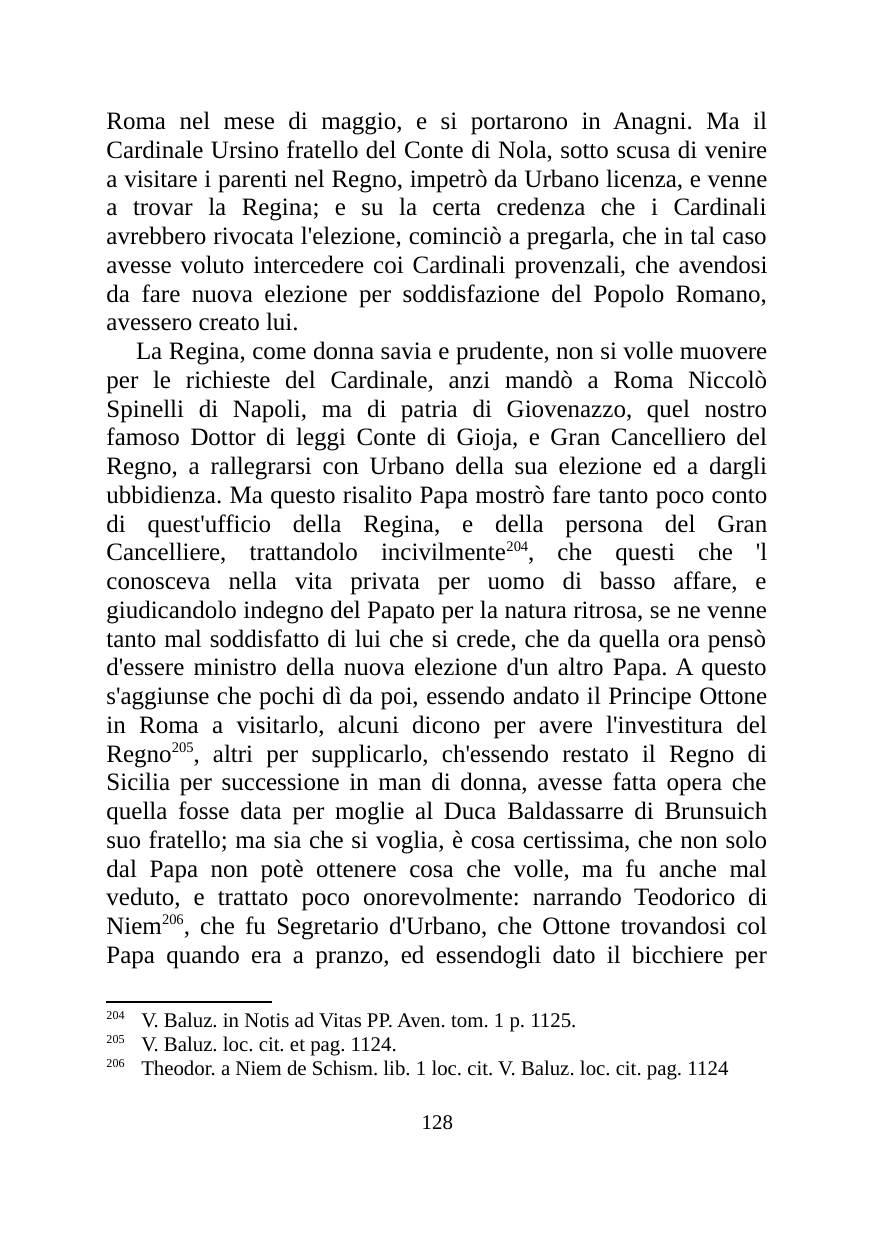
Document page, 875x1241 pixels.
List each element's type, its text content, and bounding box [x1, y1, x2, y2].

text Roma nel mese di maggio, e si portarono in Anagni. Ma il Cardinale Ursino fratello del Conte di Nola, sotto scusa di venire a visitare i parenti nel Regno, impetrò da Urbano licenza, e venne a trovar la Regina; e su la certa credenza che i Cardinali avrebbero rivocata l'elezione, cominciò a pregarla, che in tal caso avesse voluto intercedere coi Cardinali provenzali, che avendosi da fare nuova elezione per soddisfazione del Popolo Romano, avessero creato lui. [106, 106, 768, 336]
text V. Baluz. in Notis ad Vitas PP. Aven. tom. 1 p. 1125. [106, 1008, 768, 1032]
text V. Baluz. loc. cit. et pag. 1124. [106, 1032, 768, 1056]
text Theodor. a Niem de Schism. lib. 1 loc. cit. V. Baluz. loc. cit. pag. 1124 [106, 1056, 768, 1080]
text La Regina, come donna savia e prudente, non si volle muovere per le richieste del Cardinale, anzi mandò a Roma Niccolò Spinelli di Napoli, ma di patria di Giovenazzo, quel nostro famoso Dottor di leggi Conte di Gioja, e Gran Cancelliero del Regno, a rallegrarsi con Urbano della sua elezione ed a dargli ubbidienza. Ma questo risalito Papa mostrò fare tanto poco conto di quest'ufficio della Regina, e della persona del Gran Cancelliere, trattandolo incivilmente, che questi che 'l conosceva nella vita privata per uomo di basso affare, e giudicandolo indegno del Papato per la natura ritrosa, se ne venne tanto mal soddisfatto di lui che si crede, che da quella ora pensò d'essere ministro della nuova elezione d'un altro Papa. A questo s'aggiunse che pochi dì da poi, essendo andato il Principe Ottone in Roma a visitarlo, alcuni dicono per avere l'investitura del Regno, altri per supplicarlo, ch'essendo restato il Regno di Sicilia per successione in man di donna, avesse fatta opera che quella fosse data per moglie al Duca Baldassarre di Brunsuich suo fratello; ma sia che si voglia, è cosa certissima, che non solo dal Papa non potè ottenere cosa che volle, ma fu anche mal veduto, e trattato poco onorevolmente: narrando Teodorico di Niem, che fu Segretario d'Urbano, che Ottone trovandosi col Papa quando era a pranzo, ed essendogli dato il bicchiere per [106, 336, 768, 969]
